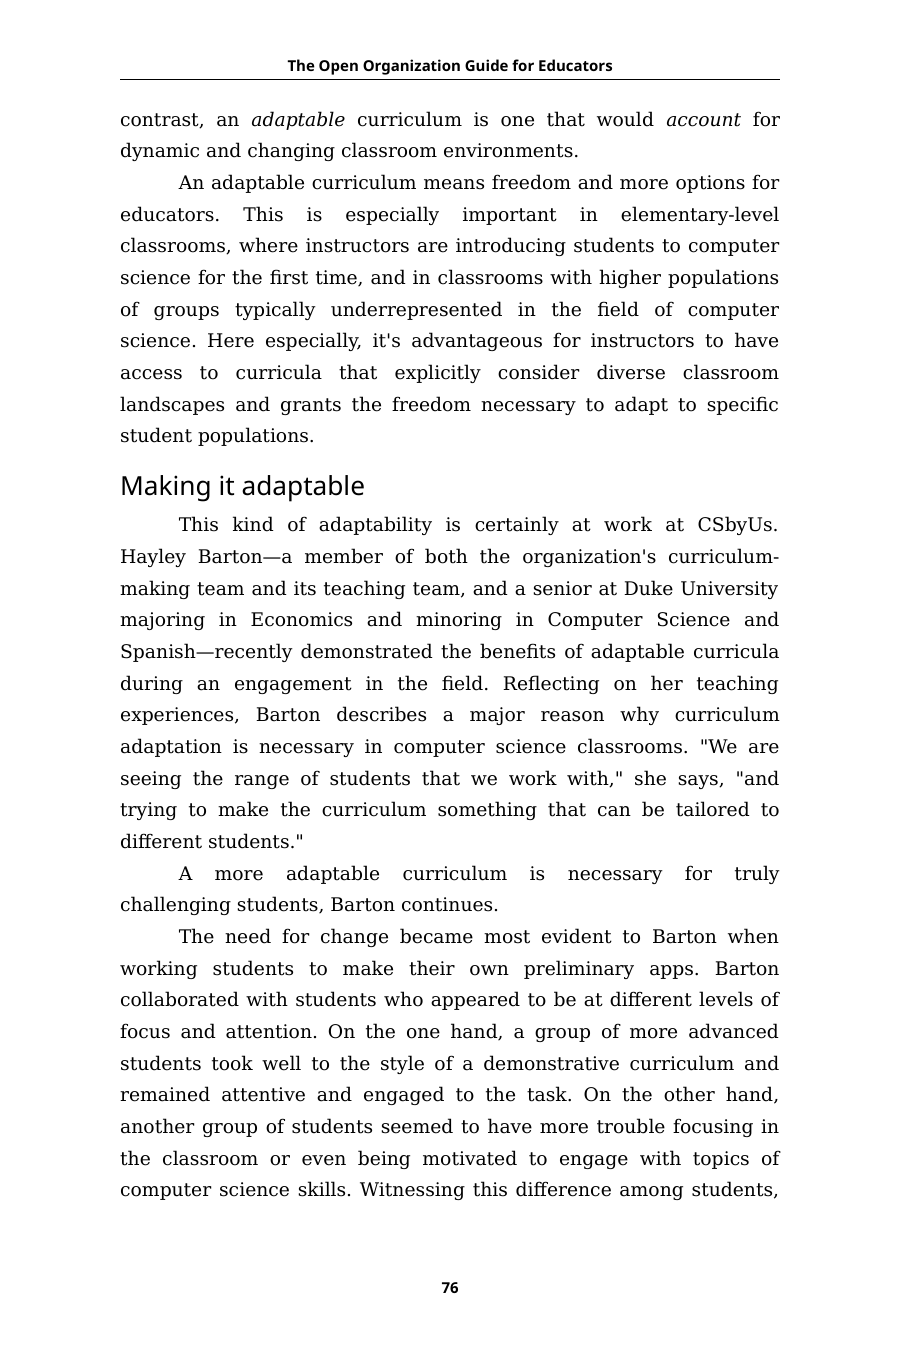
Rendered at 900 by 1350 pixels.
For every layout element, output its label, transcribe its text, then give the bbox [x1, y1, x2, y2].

text The need for change became most evident to Barton when working students to make their own preliminary apps. Barton collaborated with students who appeared to be at different levels of focus and attention. On the one hand, a group of more advanced students took well to the style of a demonstrative curriculum and remained attentive and engaged to the task. On the other hand, another group of students seemed to have more trouble focusing in the classroom or even being motivated to engage with topics of computer science skills. Witnessing this difference among students, [120, 926, 780, 1201]
text An adaptable curriculum means freedom and more options for educators. This is especially important in elementary-level classrooms, where instructors are introducing students to computer science for the first time, and in classrooms with higher populations of groups typically underrepresented in the field of computer science. Here especially, it's advantageous for instructors to have access to curricula that explicitly consider diverse classroom landscapes and grants the freedom necessary to adapt to specific student populations. [120, 172, 780, 447]
text contrast, an adaptable curriculum is one that would account for dynamic and changing classroom environments. [120, 109, 780, 162]
text A more adaptable curriculum is necessary for truly challenging students, Barton continues. [120, 863, 780, 916]
subtitle Making it adaptable [120, 472, 780, 502]
text This kind of adaptability is certainly at work at CSbyUs. Hayley Barton—a member of both the organization's curriculum-making team and its teaching team, and a senior at Duke University majoring in Economics and minoring in Computer Science and Spanish—recently demonstrated the benefits of adaptable curricula during an engagement in the field. Reflecting on her teaching experiences, Barton describes a major reason why curriculum adaptation is necessary in computer science classrooms. "We are seeing the range of students that we work with," she says, "and trying to make the curriculum something that can be tailored to different students." [120, 514, 780, 853]
